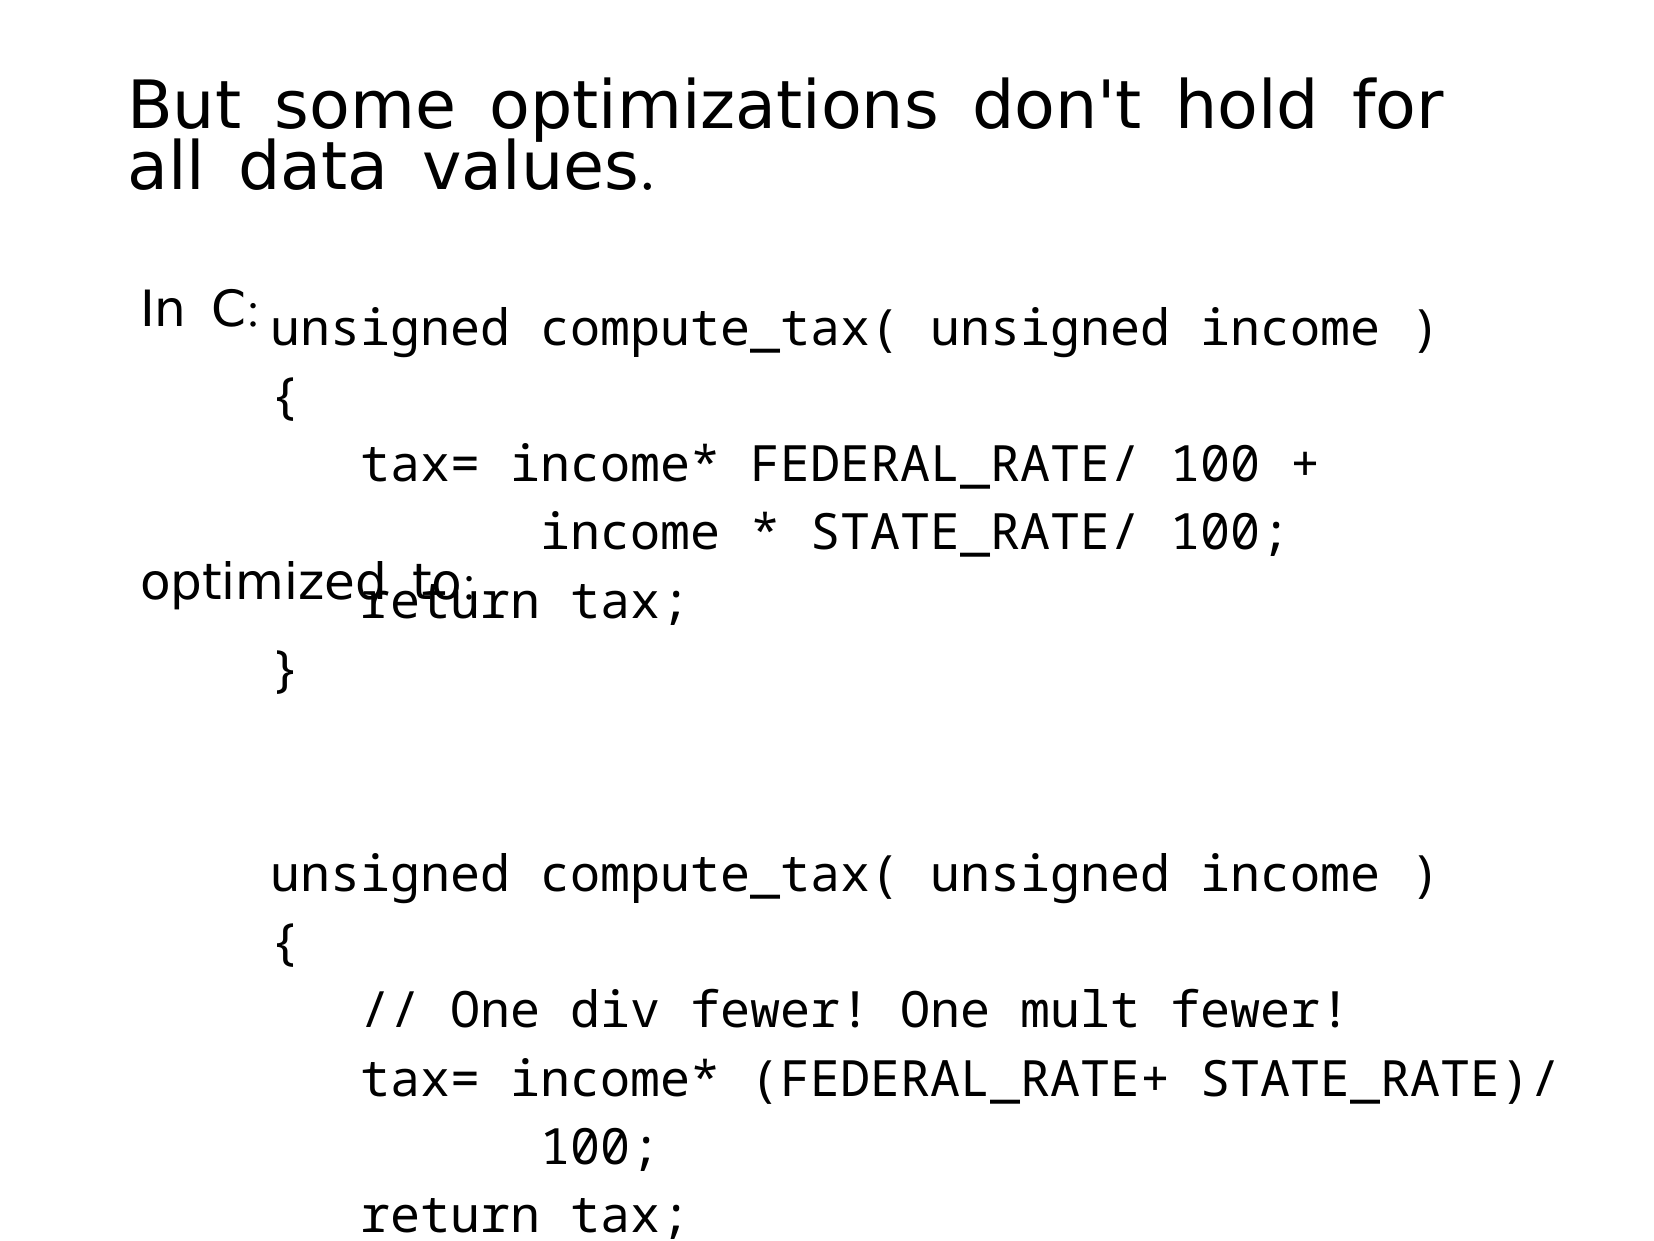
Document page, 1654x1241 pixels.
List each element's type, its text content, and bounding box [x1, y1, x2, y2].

text_box But some optimizations don't hold for all data values. [112, 75, 1538, 257]
text_box In C: optimized to: [125, 284, 442, 860]
text_box unsigned compute_tax( unsigned income ) { tax= income* FEDERAL_RATE/ 100 + income * STATE_RATE/ 100; return tax; } unsigned compute_tax( unsigned income ) { // One div fewer! One mult fewer! tax= income* (FEDERAL_RATE+ STATE_RATE)/ 100; return tax; } [255, 284, 1606, 1170]
